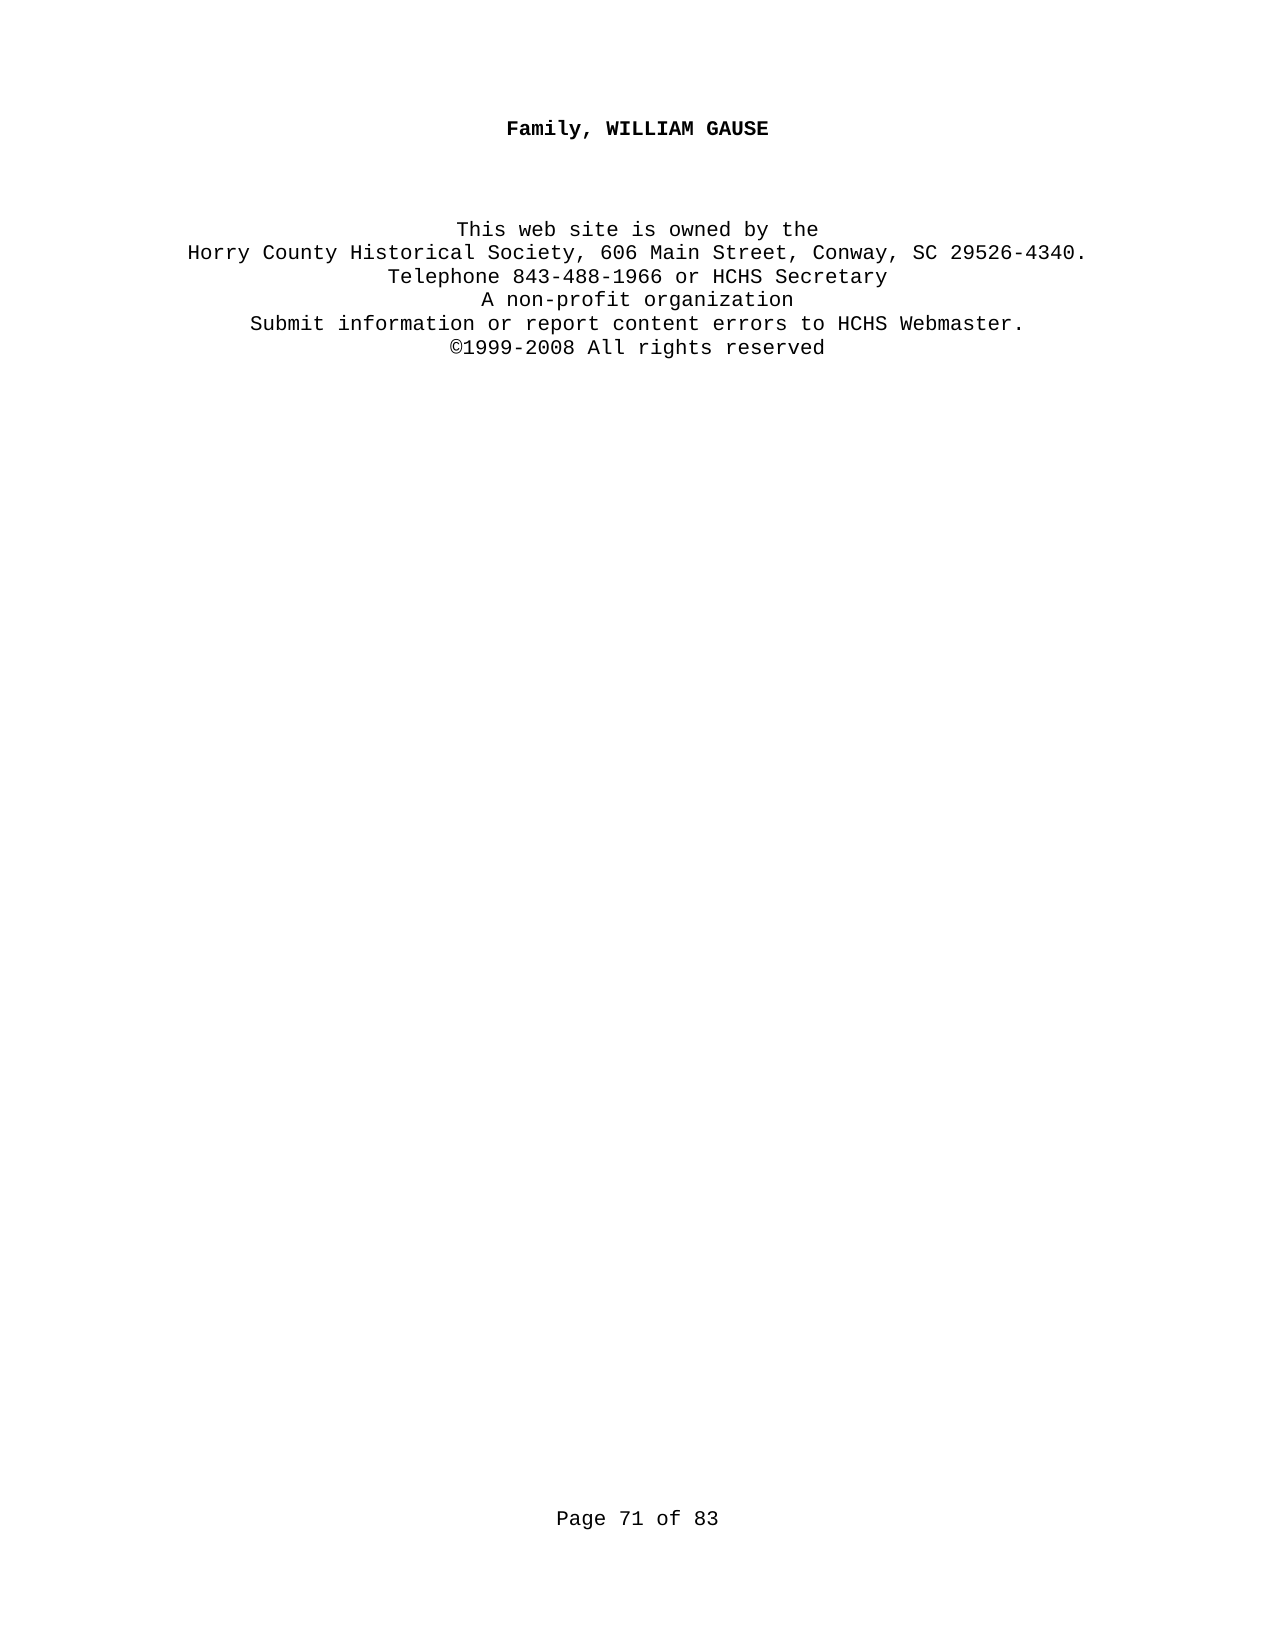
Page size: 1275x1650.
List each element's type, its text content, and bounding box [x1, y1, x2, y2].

text ©1999-2008 All rights reserved [118, 337, 1157, 360]
text Telephone 843-488-1966 or HCHS Secretary [118, 266, 1157, 289]
text Horry County Historical Society, 606 Main Street, Conway, SC 29526-4340. [118, 242, 1157, 266]
text Submit information or report content errors to HCHS Webmaster. [118, 313, 1157, 337]
text This web site is owned by the [118, 218, 1157, 242]
text A non-profit organization [118, 289, 1157, 313]
